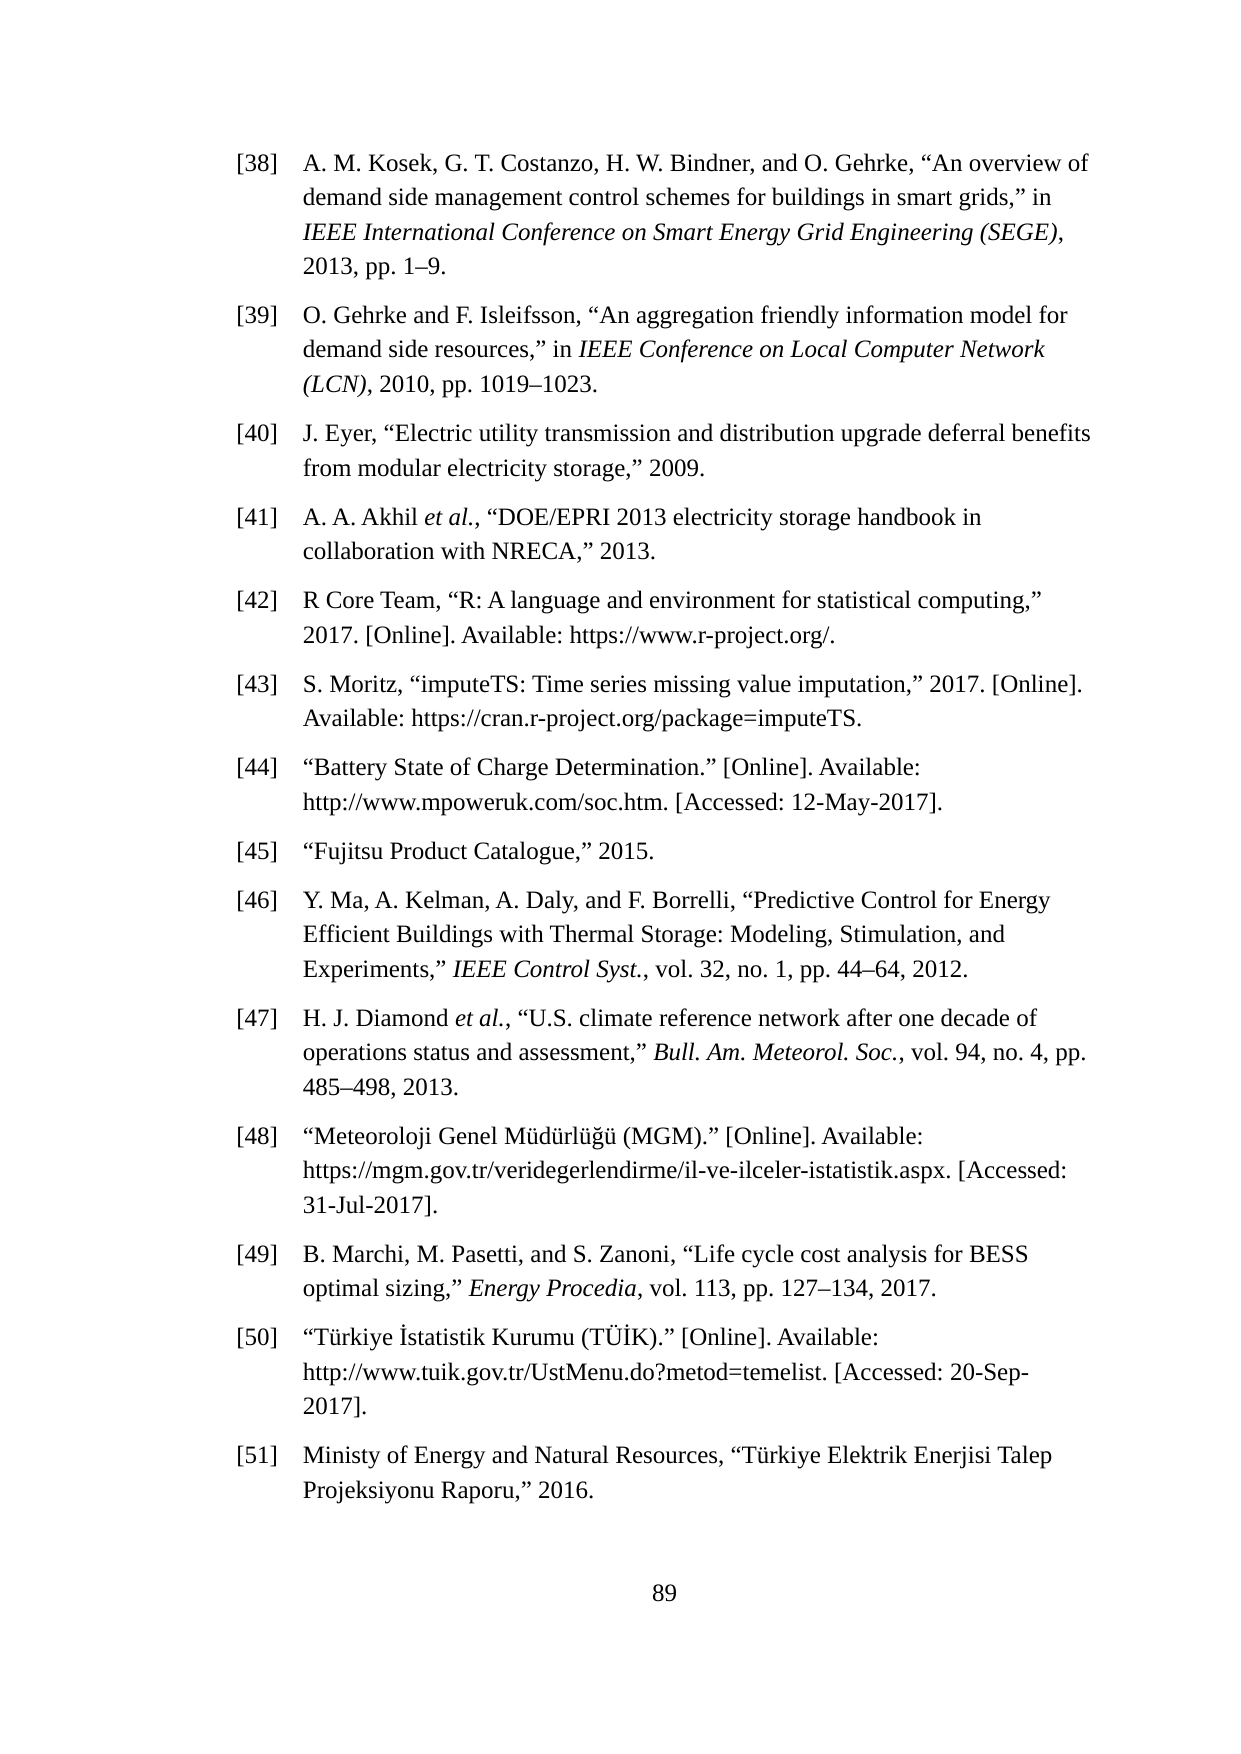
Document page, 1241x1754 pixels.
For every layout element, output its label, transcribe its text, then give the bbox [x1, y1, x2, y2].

text [43] S. Moritz, “imputeTS: Time series missing value imputation,” 2017. [Online]. Available: https://cran.r-project.org/package=imputeTS. [236, 669, 1093, 732]
text [41] A. A. Akhil et al., “DOE/EPRI 2013 electricity storage handbook in collaboration with NRECA,” 2013. [236, 502, 1093, 565]
text [47] H. J. Diamond et al., “U.S. climate reference network after one decade of operations status and assessment,” Bull. Am. Meteorol. Soc., vol. 94, no. 4, pp. 485–498, 2013. [236, 1003, 1093, 1101]
text [51] Ministy of Energy and Natural Resources, “Türkiye Elektrik Enerjisi Talep Projeksiyonu Raporu,” 2016. [236, 1441, 1093, 1504]
text [49] B. Marchi, M. Pasetti, and S. Zanoni, “Life cycle cost analysis for BESS optimal sizing,” Energy Procedia, vol. 113, pp. 127–134, 2017. [236, 1239, 1093, 1302]
text [48] “Meteoroloji Genel Müdürlüğü (MGM).” [Online]. Available: https://mgm.gov.tr/veridegerlendirme/il-ve-ilceler-istatistik.aspx. [Accessed: 31-Jul-2017]. [236, 1121, 1093, 1219]
text [42] R Core Team, “R: A language and environment for statistical computing,” 2017. [Online]. Available: https://www.r-project.org/. [236, 585, 1093, 648]
text [44] “Battery State of Charge Determination.” [Online]. Available: http://www.mpoweruk.com/soc.htm. [Accessed: 12-May-2017]. [236, 752, 1093, 816]
text [38] A. M. Kosek, G. T. Costanzo, H. W. Bindner, and O. Gehrke, “An overview of demand side management control schemes for buildings in smart grids,” in IEEE International Conference on Smart Energy Grid Engineering (SEGE), 2013, pp. 1–9. [236, 148, 1093, 280]
text [40] J. Eyer, “Electric utility transmission and distribution upgrade deferral benefits from modular electricity storage,” 2009. [236, 418, 1093, 481]
text [46] Y. Ma, A. Kelman, A. Daly, and F. Borrelli, “Predictive Control for Energy Efficient Buildings with Thermal Storage: Modeling, Stimulation, and Experiments,” IEEE Control Syst., vol. 32, no. 1, pp. 44–64, 2012. [236, 885, 1093, 983]
text [45] “Fujitsu Product Catalogue,” 2015. [236, 836, 1093, 864]
text [50] “Türkiye İstatistik Kurumu (TÜİK).” [Online]. Available: http://www.tuik.gov.tr/UstMenu.do?metod=temelist. [Accessed: 20-Sep-2017]. [236, 1322, 1093, 1420]
text [39] O. Gehrke and F. Isleifsson, “An aggregation friendly information model for demand side resources,” in IEEE Conference on Local Computer Network (LCN), 2010, pp. 1019–1023. [236, 300, 1093, 398]
